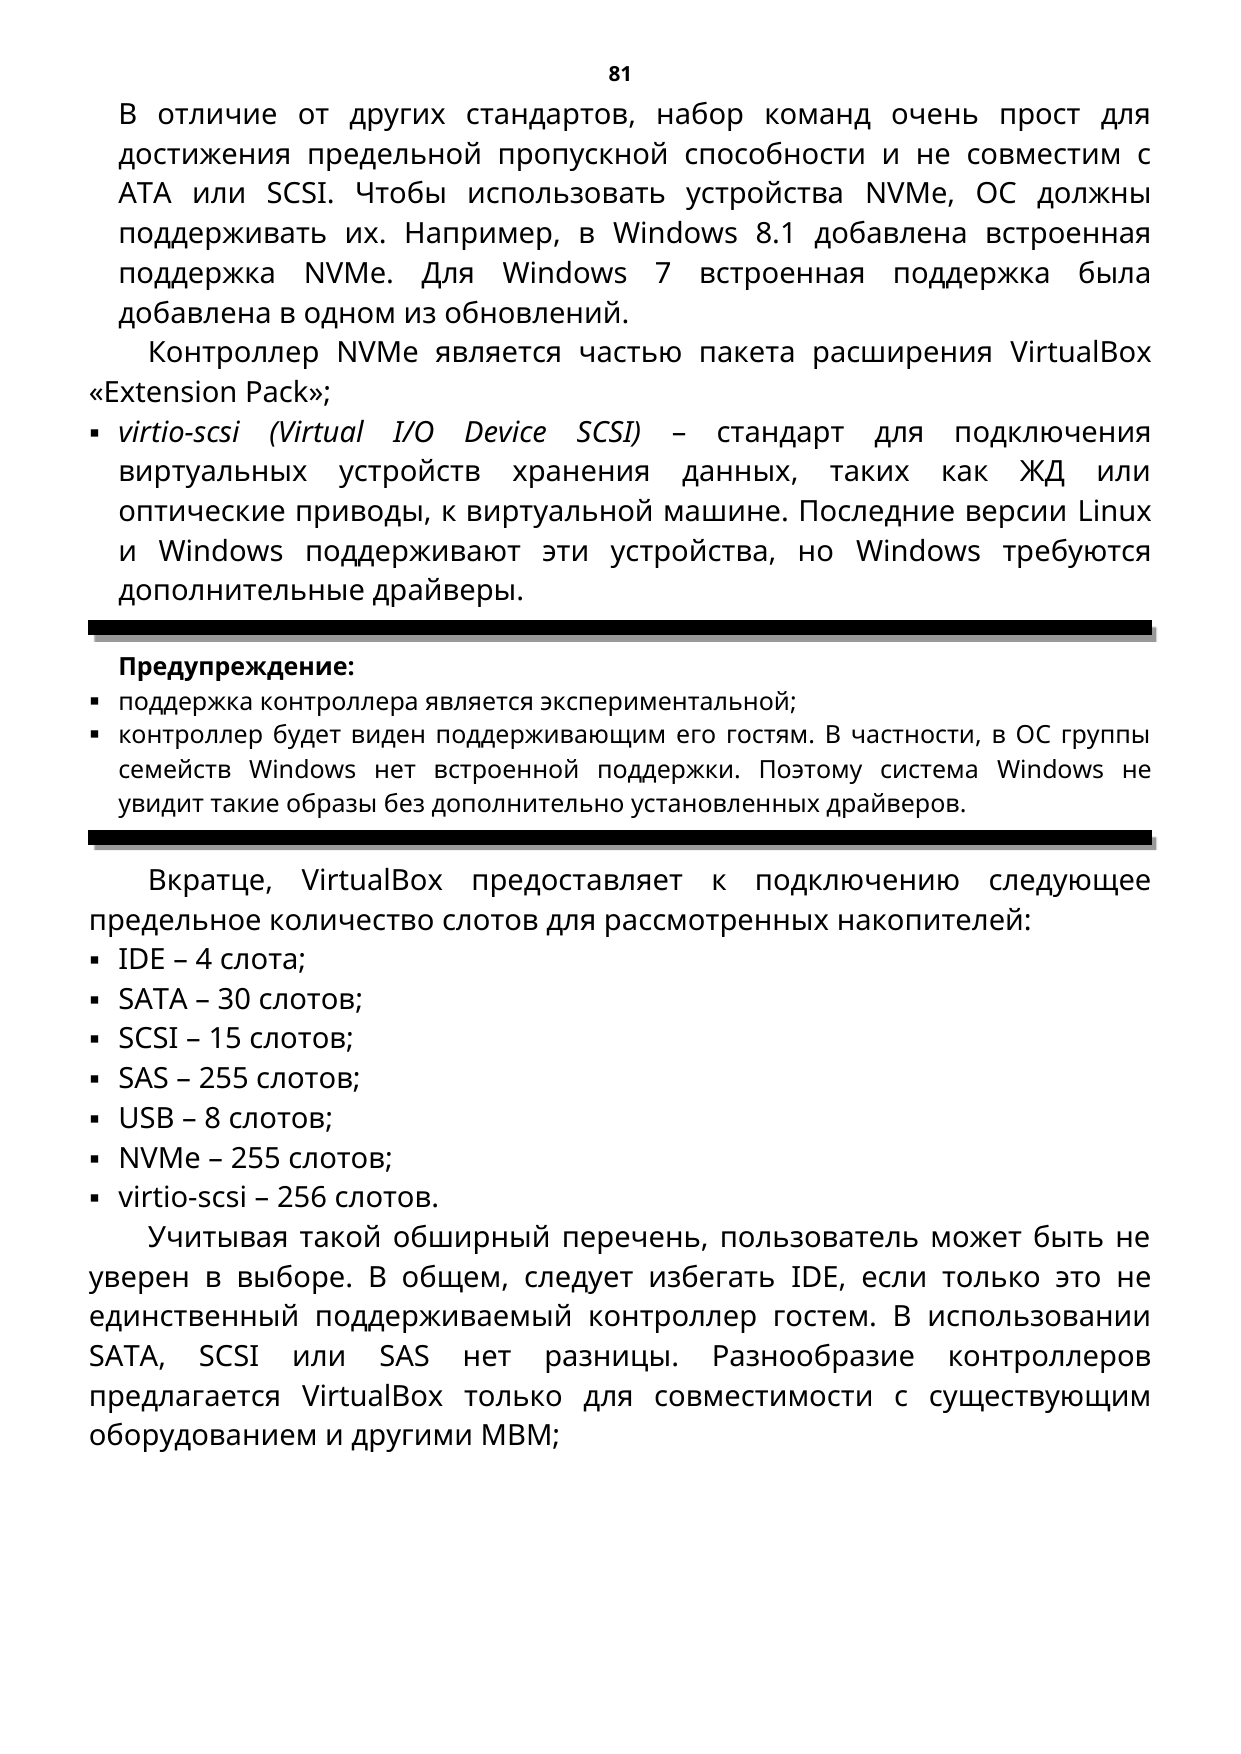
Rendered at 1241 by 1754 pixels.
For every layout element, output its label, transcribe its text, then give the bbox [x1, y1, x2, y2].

text Предупреждение: [89, 649, 1152, 683]
list SAS – 255 слотов; [89, 1057, 1152, 1097]
list virtio-scsi – 256 слотов. [89, 1177, 1152, 1216]
list NVMe – 255 слотов; [89, 1137, 1152, 1177]
text Контроллер NVMe является частью пакета расширения VirtualBox «Extension Pack»; [89, 332, 1152, 411]
list В отличие от других стандартов, набор команд очень прост для достижения предельной пропускной способности и не совместим с ATA или SCSI. Чтобы использовать устройства NVMe, ОС должны поддерживать их. Например, в Windows 8.1 добавлена встроенная поддержка NVMe. Для Windows 7 встроенная поддержка была добавлена в одном из обновлений. [89, 93, 1152, 332]
list контроллер будет виден поддерживающим его гостям. В частности, в ОС группы семейств Windows нет встроенной поддержки. Поэтому система Windows не увидит такие образы без дополнительно установленных драйверов. [89, 717, 1152, 819]
list USB – 8 слотов; [89, 1097, 1152, 1137]
list SATA – 30 слотов; [89, 978, 1152, 1018]
list virtio-scsi (Virtual I/O Device SCSI) – стандарт для подключения виртуальных устройств хранения данных, таких как ЖД или оптические приводы, к виртуальной машине. Последние версии Linux и Windows поддерживают эти устройства, но Windows требуются дополнительные драйверы. [89, 411, 1152, 609]
text Учитывая такой обширный перечень, пользователь может быть не уверен в выборе. В общем, следует избегать IDE, если только это не единственный поддерживаемый контроллер гостем. В использовании SATA, SCSI или SAS нет разницы. Разнообразие контроллеров предлагается VirtualBox только для совместимости с существующим оборудованием и другими МВМ; [89, 1216, 1152, 1454]
text Вкратце, VirtualBox предоставляет к подключению следующее предельное количество слотов для рассмотренных накопителей: [89, 859, 1152, 938]
list поддержка контроллера является экспериментальной; [89, 683, 1152, 717]
list SCSI – 15 слотов; [89, 1018, 1152, 1057]
list IDE – 4 слота; [89, 938, 1152, 978]
